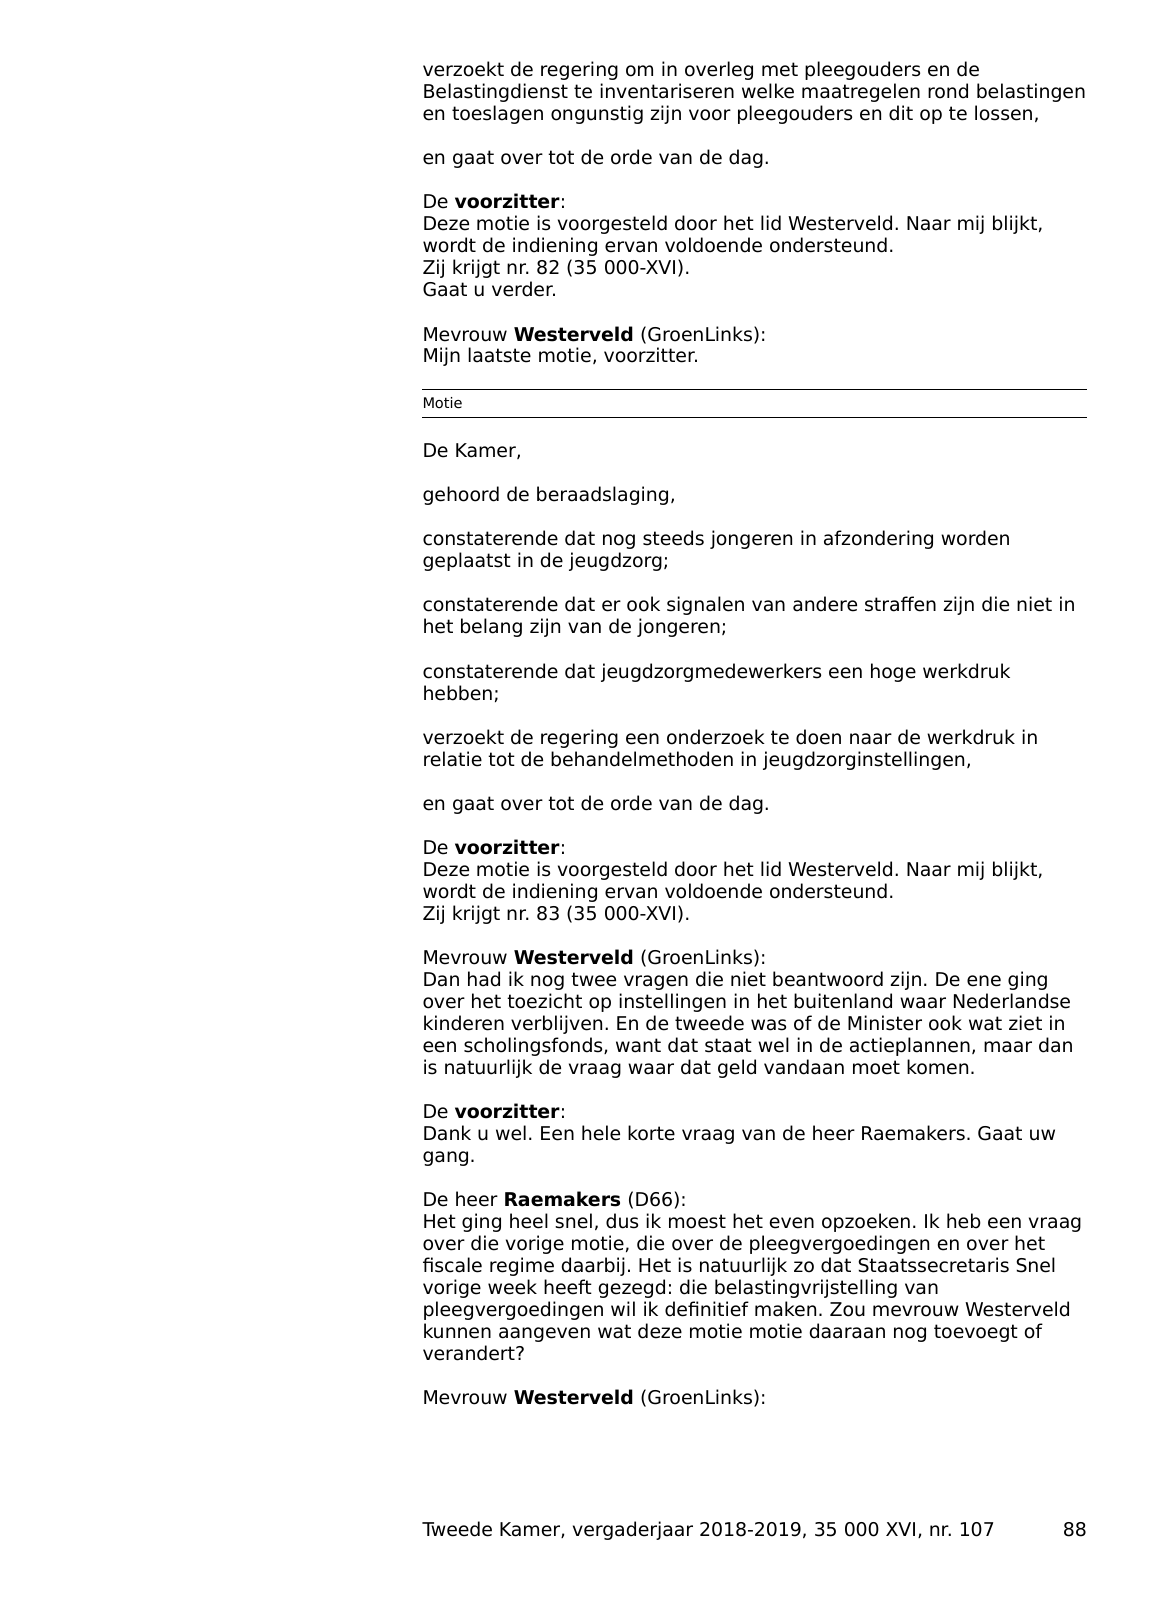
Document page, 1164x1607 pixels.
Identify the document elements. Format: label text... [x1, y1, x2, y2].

text gehoord de beraadslaging, [422, 484, 1087, 506]
text verzoekt de regering een onderzoek te doen naar de werkdruk in relatie tot de behandelmethoden in jeugdzorginstellingen, [422, 727, 1087, 771]
text De voorzitter: [422, 1101, 1087, 1123]
text Gaat u verder. [422, 279, 1087, 301]
text Zij krijgt nr. 83 (35 000-XVI). [422, 903, 1087, 925]
text Het ging heel snel, dus ik moest het even opzoeken. Ik heb een vraag over die vorige motie, die over de pleegvergoedingen en over het fiscale regime daarbij. Het is natuurlijk zo dat Staatssecretaris Snel vorige week heeft gezegd: die belastingvrijstelling van pleegvergoedingen wil ik definitief maken. Zou mevrouw Westerveld kunnen aangeven wat deze motie motie daaraan nog toevoegt of verandert? [422, 1211, 1087, 1365]
text en gaat over tot de orde van de dag. [422, 147, 1087, 169]
text constaterende dat er ook signalen van andere straffen zijn die niet in het belang zijn van de jongeren; [422, 594, 1087, 638]
text Dan had ik nog twee vragen die niet beantwoord zijn. De ene ging over het toezicht op instellingen in het buitenland waar Nederlandse kinderen verblijven. En de tweede was of de Minister ook wat ziet in een scholingsfonds, want dat staat wel in de actieplannen, maar dan is natuurlijk de vraag waar dat geld vandaan moet komen. [422, 969, 1087, 1079]
text constaterende dat jeugdzorgmedewerkers een hoge werkdruk hebben; [422, 661, 1087, 704]
text De voorzitter: [422, 837, 1087, 859]
text De voorzitter: [422, 191, 1087, 213]
text De heer Raemakers (D66): [422, 1189, 1087, 1211]
text verzoekt de regering om in overleg met pleegouders en de Belastingdienst te inventariseren welke maatregelen rond belastingen en toeslagen ongunstig zijn voor pleegouders en dit op te lossen, [422, 59, 1087, 125]
text Zij krijgt nr. 82 (35 000-XVI). [422, 257, 1087, 279]
text constaterende dat nog steeds jongeren in afzondering worden geplaatst in de jeugdzorg; [422, 528, 1087, 572]
text Dank u wel. Een hele korte vraag van de heer Raemakers. Gaat uw gang. [422, 1123, 1087, 1167]
text en gaat over tot de orde van de dag. [422, 793, 1087, 815]
text De Kamer, [422, 440, 1087, 462]
text Mevrouw Westerveld (GroenLinks): [422, 947, 1087, 969]
text Mevrouw Westerveld (GroenLinks): [422, 323, 1087, 345]
text Deze motie is voorgesteld door het lid Westerveld. Naar mij blijkt, wordt de indiening ervan voldoende ondersteund. [422, 859, 1087, 903]
table_header Motie [422, 390, 1087, 417]
text Mevrouw Westerveld (GroenLinks): [422, 1387, 1087, 1409]
text Mijn laatste motie, voorzitter. [422, 345, 1087, 367]
text Deze motie is voorgesteld door het lid Westerveld. Naar mij blijkt, wordt de indiening ervan voldoende ondersteund. [422, 213, 1087, 257]
